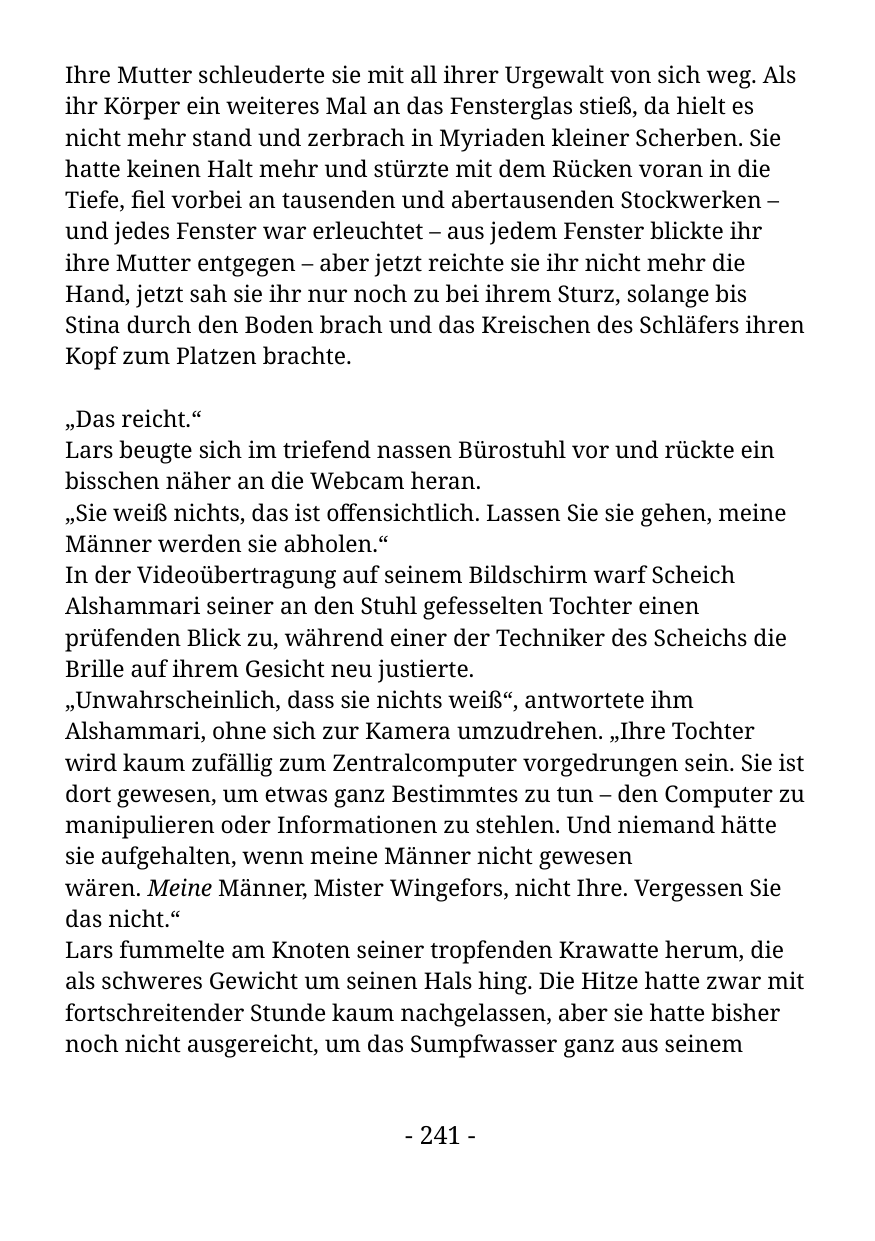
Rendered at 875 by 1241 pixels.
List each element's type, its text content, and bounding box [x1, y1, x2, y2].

text Ihre Mutter schleuderte sie mit all ihrer Urgewalt von sich weg. Als ihr Körper ein weiteres Mal an das Fensterglas stieß, da hielt es nicht mehr stand und zerbrach in Myriaden kleiner Scherben. Sie hatte keinen Halt mehr und stürzte mit dem Rücken voran in die Tiefe, fiel vorbei an tausenden und abertausenden Stockwerken – und jedes Fenster war erleuchtet – aus jedem Fenster blickte ihr ihre Mutter entgegen – aber jetzt reichte sie ihr nicht mehr die Hand, jetzt sah sie ihr nur noch zu bei ihrem Sturz, solange bis Stina durch den Boden brach und das Kreischen des Schläfers ihren Kopf zum Platzen brachte. „Das reicht.“ Lars beugte sich im triefend nassen Bürostuhl vor und rückte ein bisschen näher an die Webcam heran. „Sie weiß nichts, das ist offensichtlich. Lassen Sie sie gehen, meine Männer werden sie abholen.“ In der Videoübertragung auf seinem Bildschirm warf Scheich Alshammari seiner an den Stuhl gefesselten Tochter einen prüfenden Blick zu, während einer der Techniker des Scheichs die Brille auf ihrem Gesicht neu justierte. „Unwahrscheinlich, dass sie nichts weiß“, antwortete ihm Alshammari, ohne sich zur Kamera umzudrehen. „Ihre Tochter wird kaum zufällig zum Zentralcomputer vorgedrungen sein. Sie ist dort gewesen, um etwas ganz Bestimmtes zu tun – den Computer zu manipulieren oder Informationen zu stehlen. Und niemand hätte sie aufgehalten, wenn meine Männer nicht gewesen wären. Meine Männer, Mister Wingefors, nicht Ihre. Vergessen Sie das nicht.“ Lars fummelte am Knoten seiner tropfenden Krawatte herum, die als schweres Gewicht um seinen Hals hing. Die Hitze hatte zwar mit fortschreitender Stunde kaum nachgelassen, aber sie hatte bisher noch nicht ausgereicht, um das Sumpfwasser ganz aus seinem [65, 59, 809, 1059]
